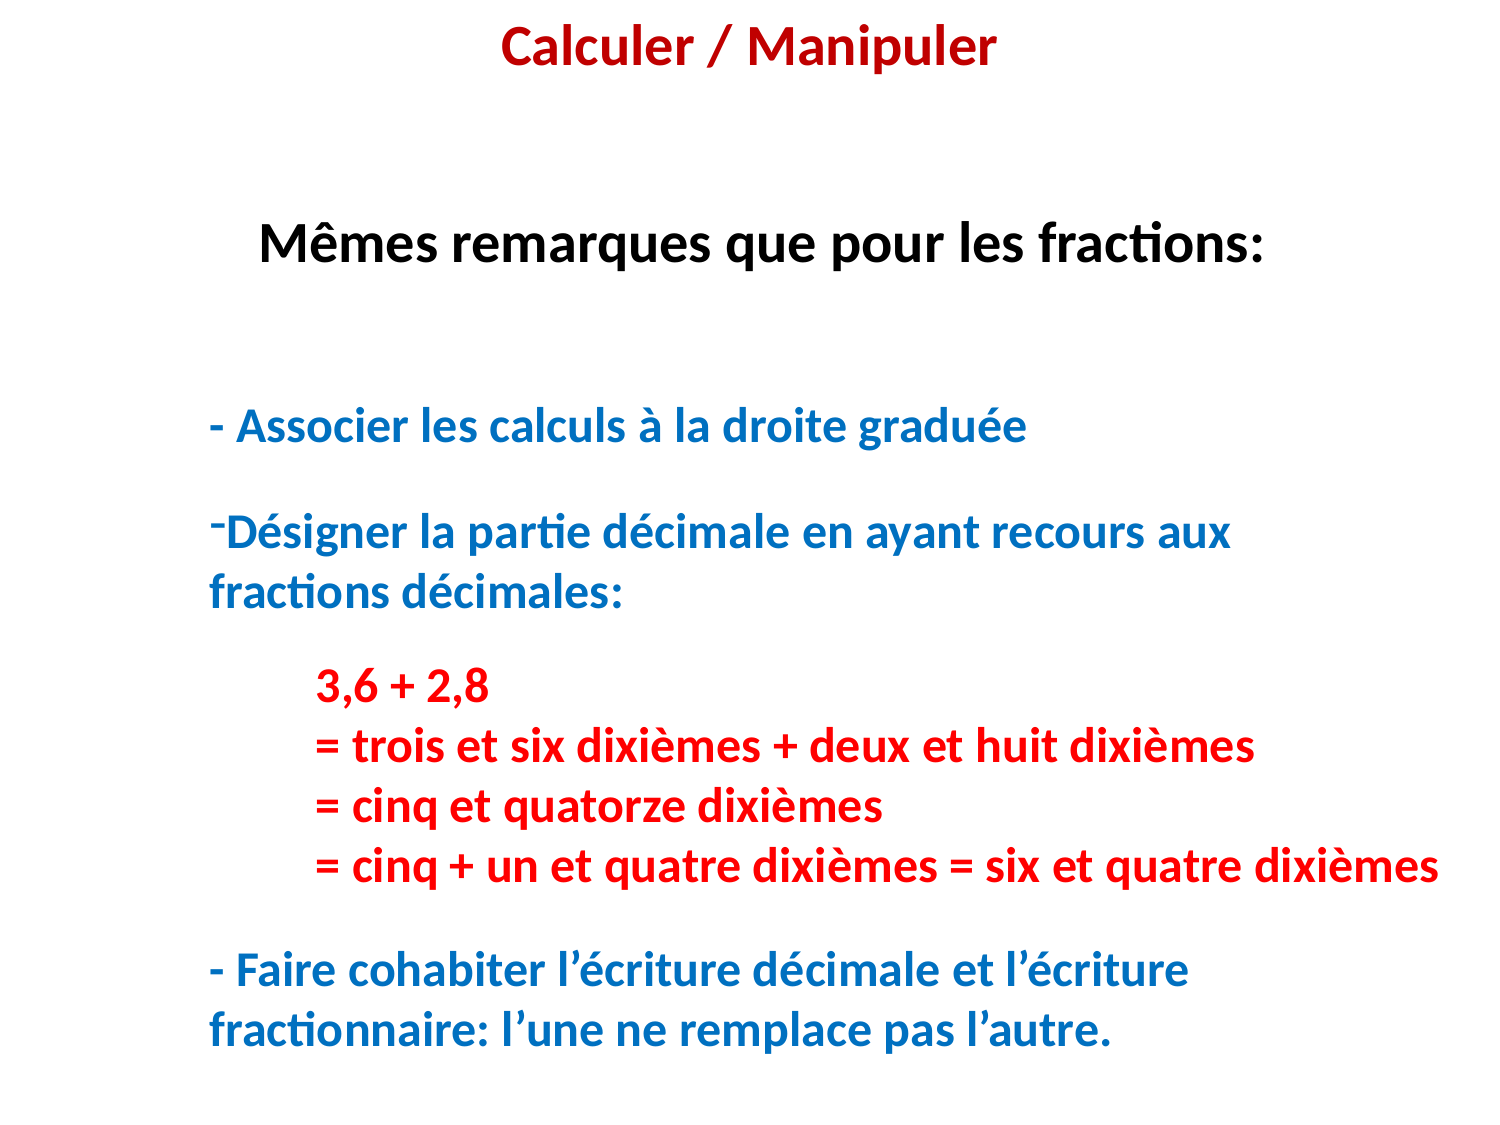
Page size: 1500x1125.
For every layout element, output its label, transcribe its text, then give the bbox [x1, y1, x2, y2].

text_box Mêmes remarques que pour les fractions: [100, 196, 1424, 282]
text_box - Associer les calculs à la droite graduée [194, 385, 1317, 461]
text_box - Faire cohabiter l’écriture décimale et l’écriture fractionnaire: l’une ne remplace pas l’autre. [194, 928, 1353, 1064]
text_box Désigner la partie décimale en ayant recours aux fractions décimales: [194, 491, 1353, 627]
text_box Calculer / Manipuler [312, 0, 1187, 85]
text_box 3,6 + 2,8 = trois et six dixièmes + deux et huit dixièmes = cinq et quatorze dixièmes = cinq + un et quatre dixièmes = six et quatre dixièmes [301, 645, 1459, 900]
